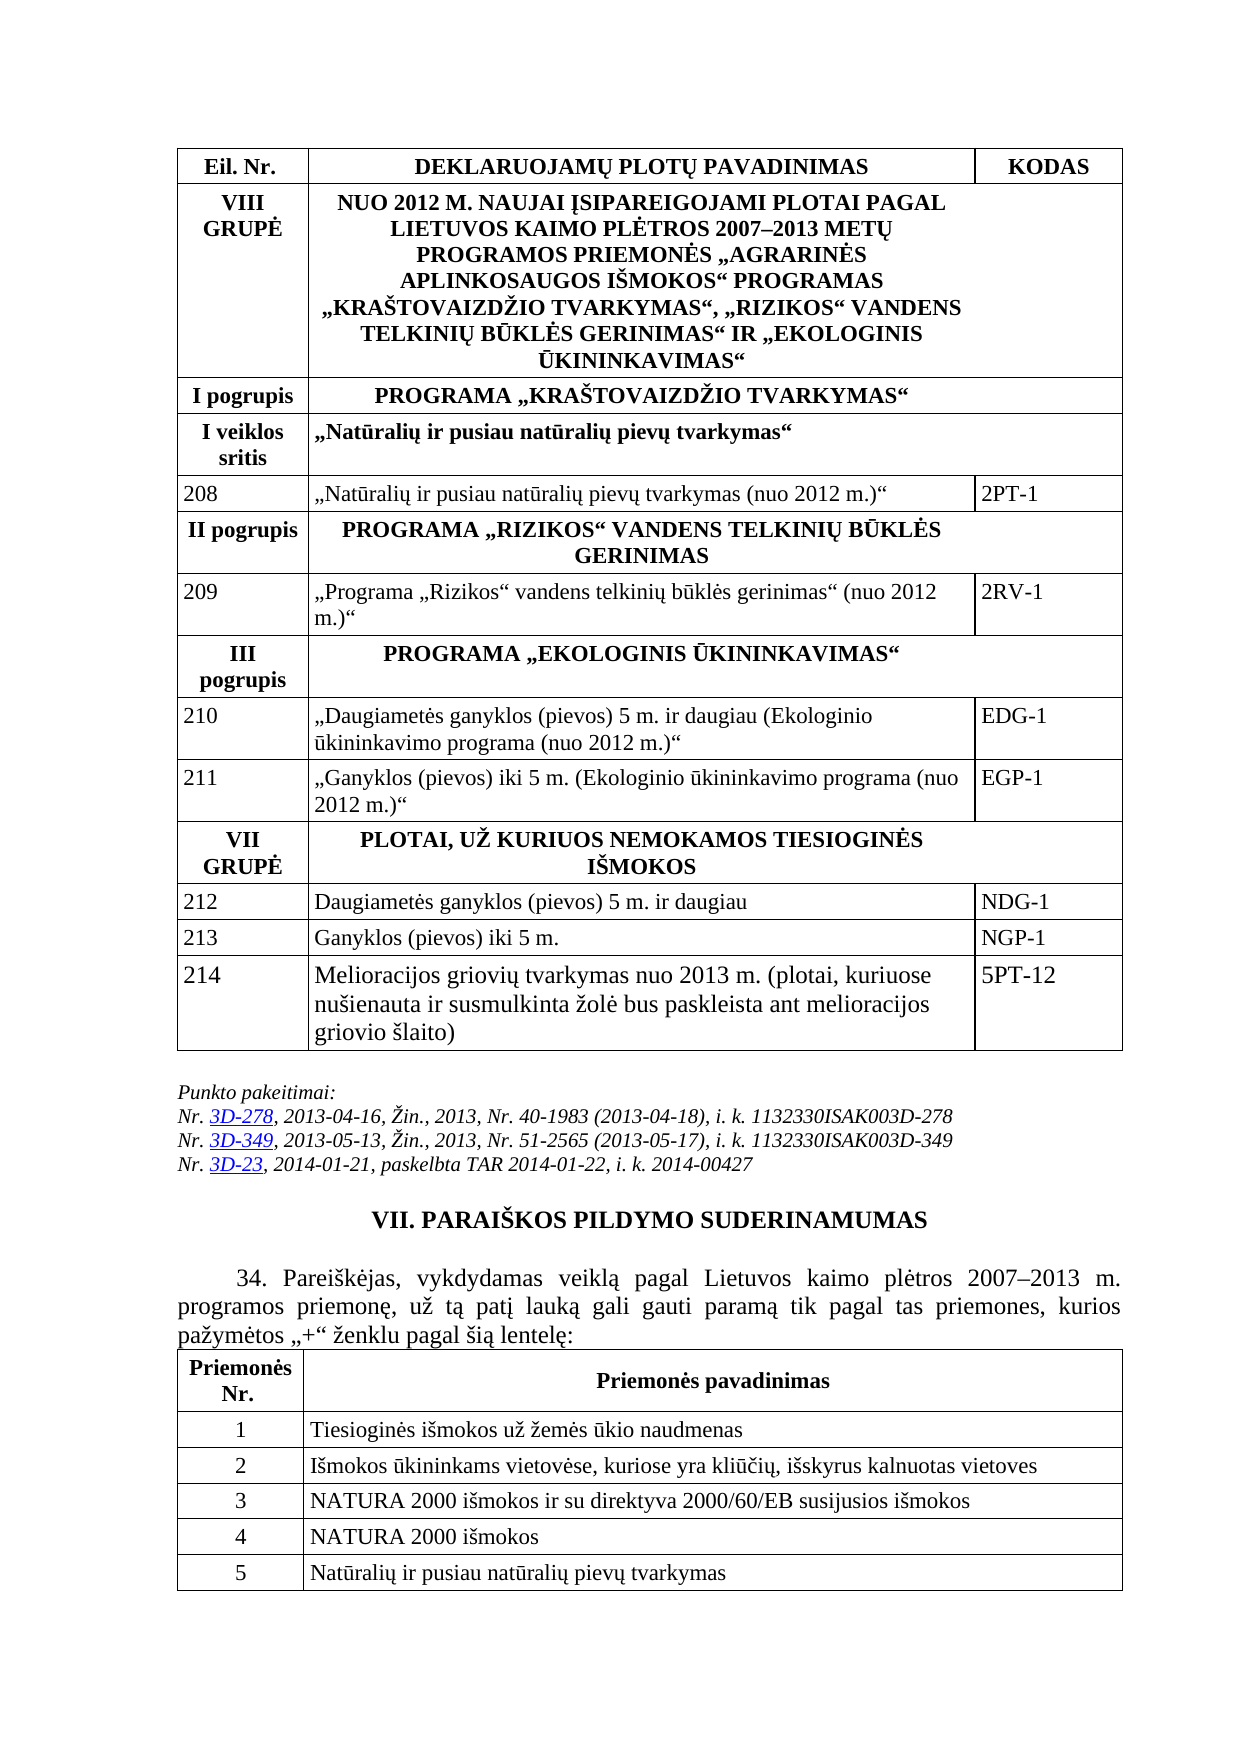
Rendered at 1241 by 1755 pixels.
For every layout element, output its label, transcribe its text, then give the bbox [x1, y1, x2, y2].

table_cell „Ganyklos (pievos) iki 5 m. (Ekologinio ūkininkavimo programa (nuo 2012 m.)“ [309, 760, 974, 821]
table_cell PROGRAMA „RIZIKOS“ VANDENS TELKINIŲ BŪKLĖS GERINIMAS [309, 512, 975, 573]
table_cell EGP-1 [976, 760, 1122, 821]
table_cell PROGRAMA „KRAŠTOVAIZDŽIO TVARKYMAS“ [309, 378, 975, 413]
table_cell II pogrupis [178, 512, 308, 573]
table_cell 2PT-1 [976, 476, 1122, 511]
text Nr. 3D-349, 2013-05-13, Žin., 2013, Nr. 51-2565 (2013-05-17), i. k. 1132330ISAK003D-349 [177, 1128, 1122, 1152]
table_cell Ganyklos (pievos) iki 5 m. [309, 920, 974, 955]
table_cell VII GRUPĖ [178, 822, 308, 883]
text VII. Paraiškos pildymo suderinamumas [177, 1205, 1122, 1234]
text Nr. 3D-23, 2014-01-21, paskelbta TAR 2014-01-22, i. k. 2014-00427 [177, 1152, 1122, 1176]
table_cell NATURA 2000 išmokos ir su direktyva 2000/60/EB susijusios išmokos [304, 1484, 1122, 1518]
table_cell III pogrupis [178, 636, 308, 697]
table_cell „Programa „Rizikos“ vandens telkinių būklės gerinimas“ (nuo 2012 m.)“ [309, 574, 974, 635]
table_cell NDG-1 [976, 884, 1122, 919]
table_cell 2RV-1 [976, 574, 1122, 635]
table_cell 208 [178, 476, 308, 511]
table_cell [975, 512, 1122, 573]
table_cell [975, 378, 1122, 413]
table_cell 3 [178, 1484, 303, 1518]
table_cell NUO 2012 M. NAUJAI ĮSIPAREIGOJAMI PLOTAI PAGAL LIETUVOS KAIMO PLĖTROS 2007–2013 METŲ PROGRAMOS PRIEMONĖS „AGRARINĖS APLINKOSAUGOS IŠMOKOS“ PROGRAMAS „KRAŠTOVAIZDŽIO TVARKYMAS“, „RIZIKOS“ VANDENS TELKINIŲ BŪKLĖS GERINIMAS“ IR „EKOLOGINIS ŪKININKAVIMAS“ [309, 184, 975, 377]
text Nr. 3D-278, 2013-04-16, Žin., 2013, Nr. 40-1983 (2013-04-18), i. k. 1132330ISAK003D-278 [177, 1104, 1122, 1128]
table_cell VIII GRUPĖ [178, 184, 308, 377]
table_cell I pogrupis [178, 378, 308, 413]
table_header Priemonės Nr. [178, 1350, 303, 1411]
table_cell „Natūralių ir pusiau natūralių pievų tvarkymas (nuo 2012 m.)“ [309, 476, 974, 511]
table_header Priemonės pavadinimas [304, 1350, 1122, 1411]
text Punkto pakeitimai: [177, 1080, 1122, 1104]
table_cell [975, 184, 1122, 377]
table_cell „Natūralių ir pusiau natūralių pievų tvarkymas“ [309, 414, 975, 475]
table_cell NGP-1 [976, 920, 1122, 955]
table_cell 214 [178, 956, 308, 1050]
table_cell EDG-1 [976, 698, 1122, 759]
table_cell [975, 636, 1122, 697]
table_cell [975, 822, 1122, 883]
table_cell Tiesioginės išmokos už žemės ūkio naudmenas [304, 1412, 1122, 1447]
table_header Eil. Nr. [178, 149, 308, 183]
table_cell 4 [178, 1519, 303, 1554]
table_cell 211 [178, 760, 308, 821]
table_cell NATURA 2000 išmokos [304, 1519, 1122, 1554]
table_cell Išmokos ūkininkams vietovėse, kuriose yra kliūčių, išskyrus kalnuotas vietoves [304, 1448, 1122, 1482]
table_cell 212 [178, 884, 308, 919]
table_cell PLOTAI, UŽ KURIUOS NEMOKAMOS TIESIOGINĖS IŠMOKOS [309, 822, 975, 883]
table_cell 213 [178, 920, 308, 955]
table_cell 209 [178, 574, 308, 635]
table_cell [975, 414, 1122, 475]
table_header KODAS [976, 149, 1122, 183]
table_cell 210 [178, 698, 308, 759]
table_header DEKLARUOJAMŲ PLOTŲ PAVADINIMAS [309, 149, 974, 183]
table_cell 5PT-12 [976, 956, 1122, 1050]
text 34. Pareiškėjas, vykdydamas veiklą pagal Lietuvos kaimo plėtros 2007–2013 m. programos priemonę, už tą patį lauką gali gauti paramą tik pagal tas priemones, kurios pažymėtos „+“ ženklu pagal šią lentelę: [177, 1263, 1122, 1349]
table_cell 1 [178, 1412, 303, 1447]
table_cell Daugiametės ganyklos (pievos) 5 m. ir daugiau [309, 884, 974, 919]
table_cell PROGRAMA „EKOLOGINIS ŪKININKAVIMAS“ [309, 636, 975, 697]
table_cell „Daugiametės ganyklos (pievos) 5 m. ir daugiau (Ekologinio ūkininkavimo programa (nuo 2012 m.)“ [309, 698, 974, 759]
table_cell 5 [178, 1555, 303, 1589]
table_cell I veiklos sritis [178, 414, 308, 475]
table_cell Melioracijos griovių tvarkymas nuo 2013 m. (plotai, kuriuose nušienauta ir susmulkinta žolė bus paskleista ant melioracijos griovio šlaito) [309, 956, 974, 1050]
table_cell Natūralių ir pusiau natūralių pievų tvarkymas [304, 1555, 1122, 1589]
table_cell 2 [178, 1448, 303, 1482]
